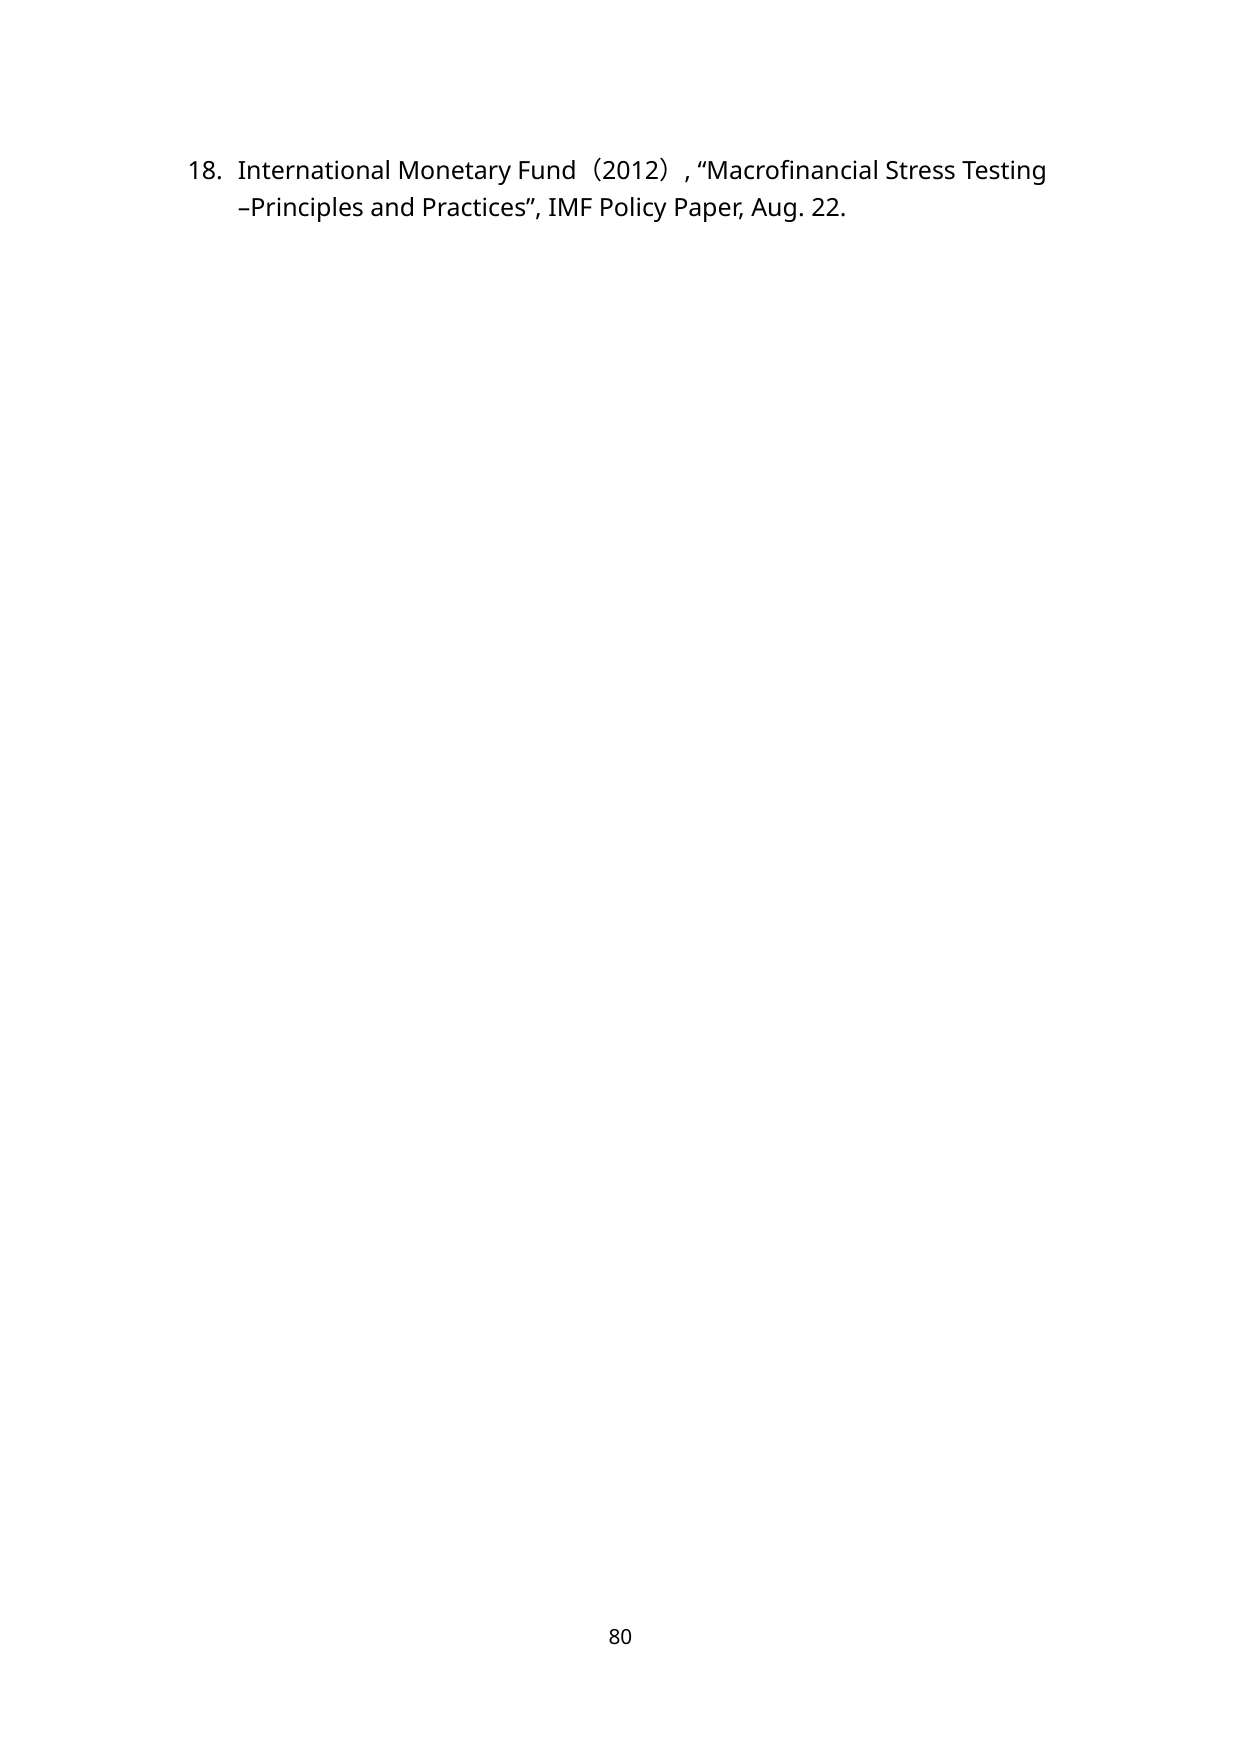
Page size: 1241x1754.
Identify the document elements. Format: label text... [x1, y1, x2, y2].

list International Monetary Fund（2012）, “Macrofinancial Stress Testing –Principles and Practices”, IMF Policy Paper, Aug. 22. [187, 150, 1053, 225]
